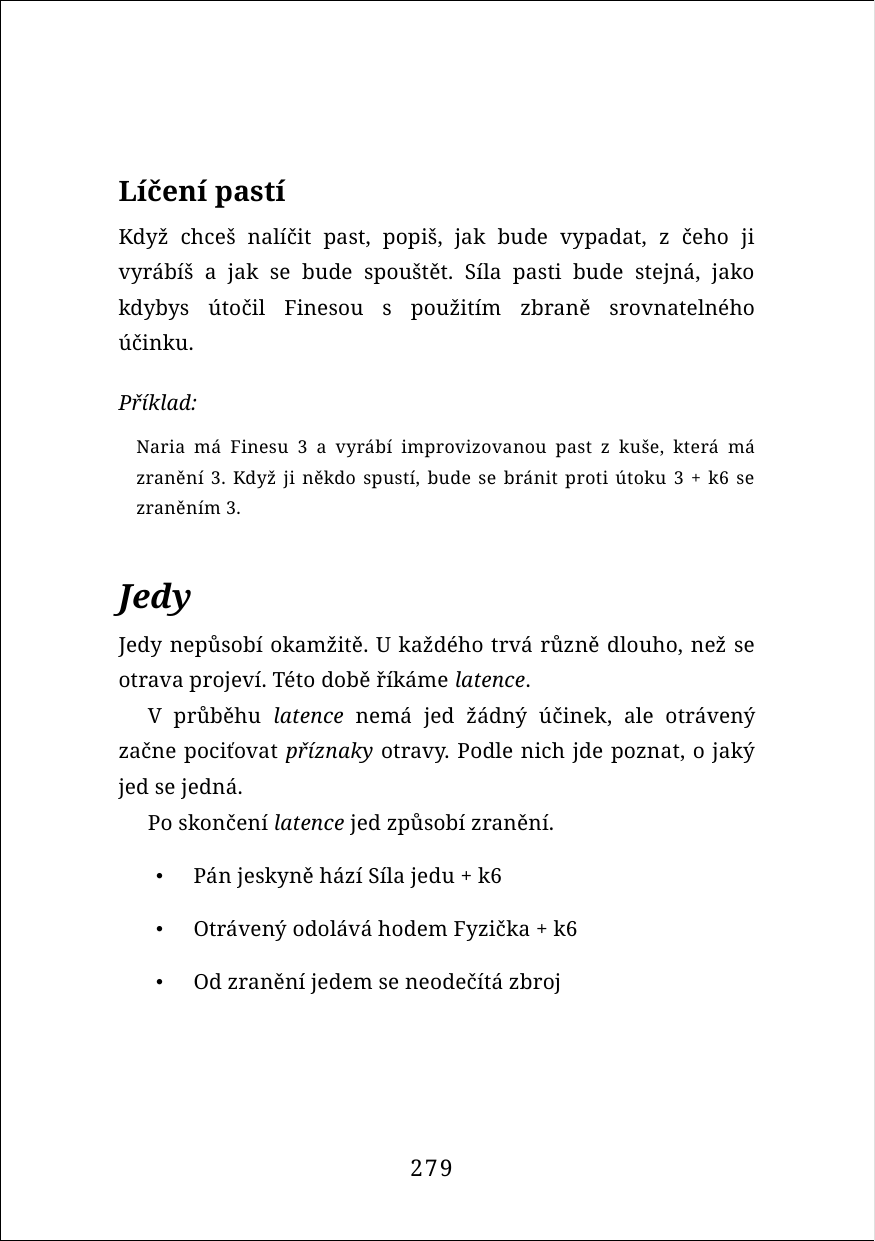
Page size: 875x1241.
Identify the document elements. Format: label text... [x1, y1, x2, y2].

list Otrávený odolává hodem Fyzička + k6 [156, 914, 756, 942]
text Jedy nepůsobí okamžitě. U každého trvá různě dlouho, než se otrava projeví. Této době říkáme latence. V průběhu latence nemá jed žádný účinek, ale otrávený začne pociťovat příznaky otravy. Podle nich jde poznat, o jaký jed se jedná. Po skončení latence jed způsobí zranění. [118, 630, 756, 836]
list Od zranění jedem se neodečítá zbroj [156, 967, 756, 996]
subtitle Jedy [118, 573, 756, 618]
text Když chceš nalíčit past, popiš, jak bude vypadat, z čeho ji vyrábíš a jak se bude spouštět. Síla pasti bude stejná, jako kdybys útočil Finesou s použitím zbraně srovnatelného účinku. [118, 222, 756, 357]
list Pán jeskyně hází Síla jedu + k6 [156, 861, 756, 889]
subtitle Líčení pastí [118, 172, 756, 210]
text Naria má Finesu 3 a vyrábí improvizovanou past z kuše, která má zranění 3. Když ji někdo spustí, bude se bránit proti útoku 3 + k6 se zraněním 3. [136, 435, 756, 519]
text Příklad: [118, 388, 756, 416]
